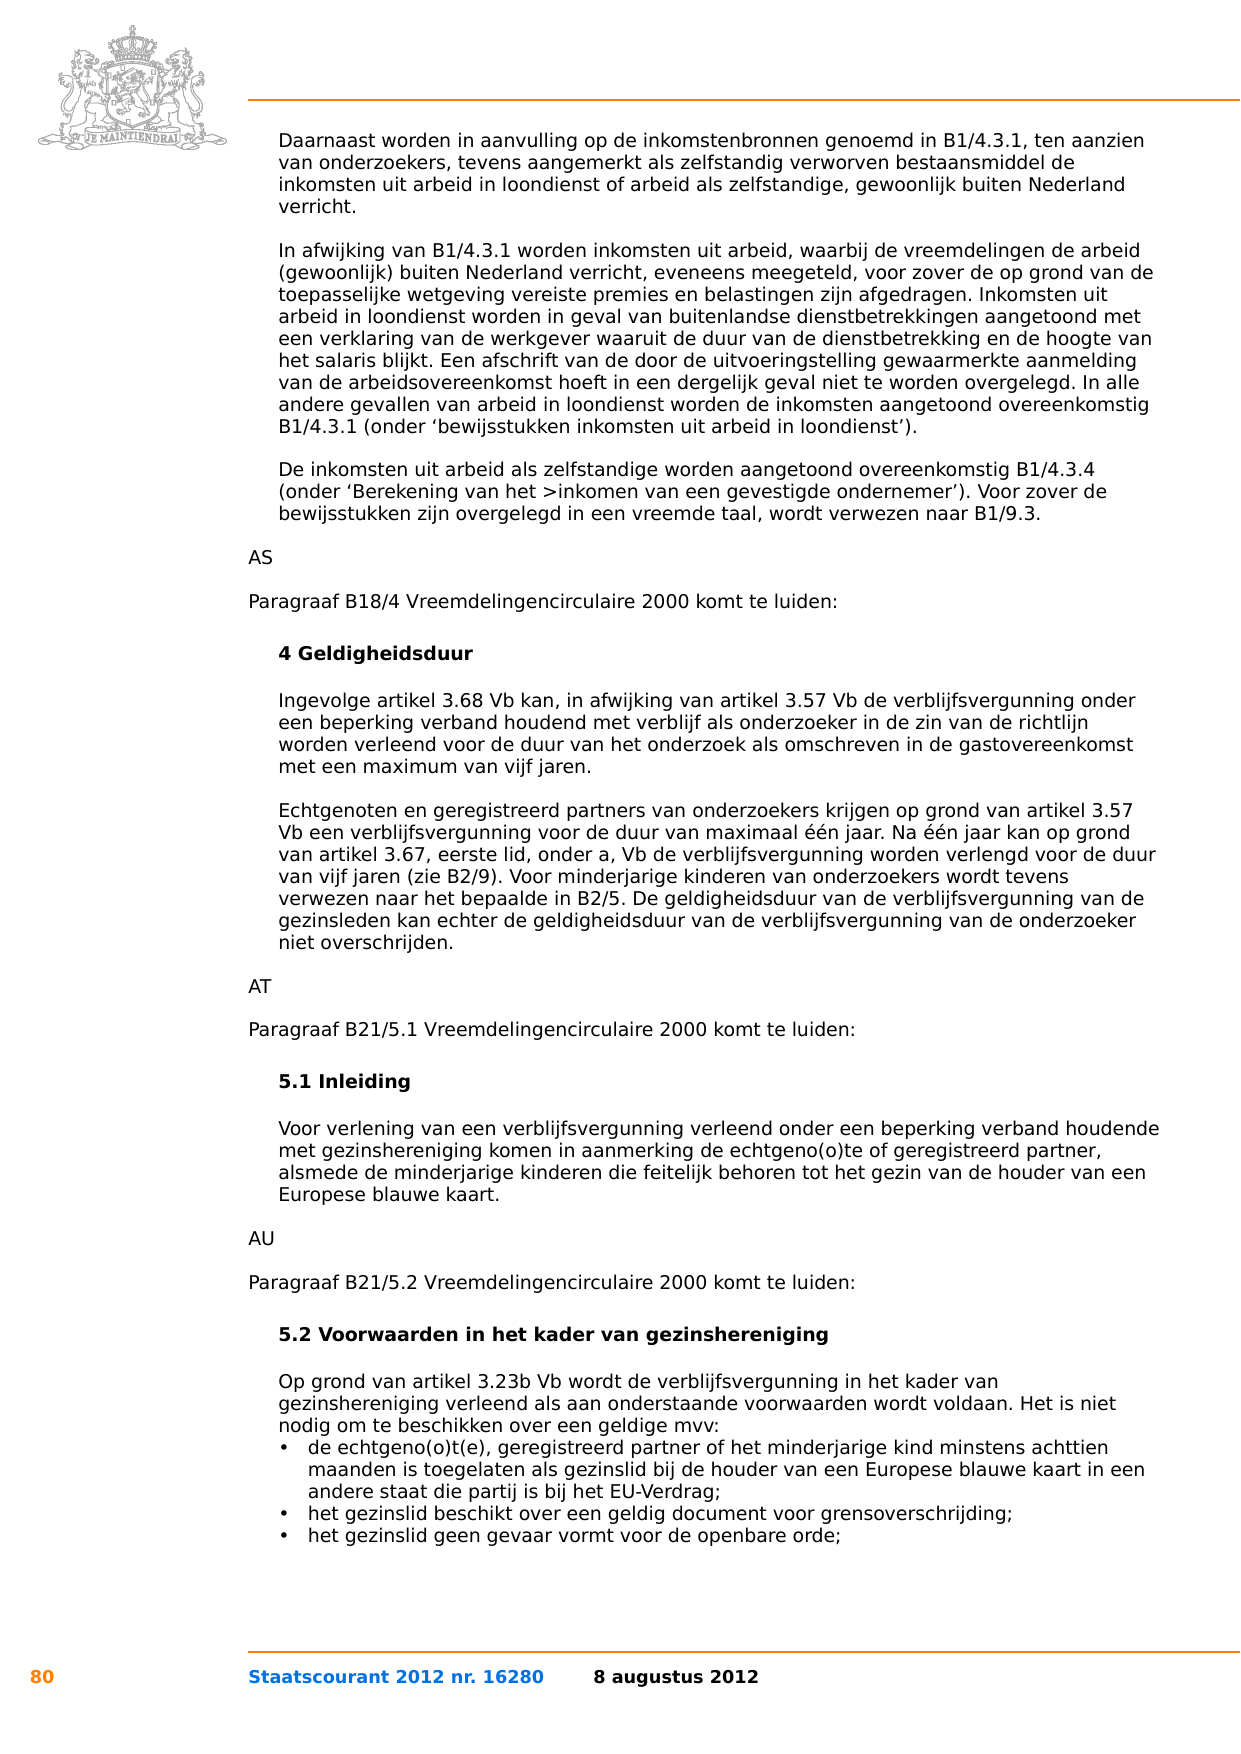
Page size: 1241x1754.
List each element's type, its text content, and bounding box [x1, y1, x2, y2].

picture [38, 25, 227, 150]
text Echtgenoten en geregistreerd partners van onderzoekers krijgen op grond van artikel 3.57 Vb een verblijfsvergunning voor de duur van maximaal één jaar. Na één jaar kan op grond van artikel 3.67, eerste lid, onder a, Vb de verblijfsvergunning worden verlengd voor de duur van vijf jaren (zie B2/9). Voor minderjarige kinderen van onderzoekers wordt tevens verwezen naar het bepaalde in B2/5. De geldigheidsduur van de verblijfsvergunning van de gezinsleden kan echter de geldigheidsduur van de verblijfsvergunning van de onderzoeker niet overschrijden. [278, 800, 1163, 954]
text AU [248, 1228, 1163, 1250]
text Paragraaf B18/4 Vreemdelingencirculaire 2000 komt te luiden: [248, 591, 1163, 613]
subtitle 5.2 Voorwaarden in het kader van gezinshereniging [278, 1324, 1163, 1346]
text Paragraaf B21/5.1 Vreemdelingencirculaire 2000 komt te luiden: [248, 1019, 1163, 1041]
text Paragraaf B21/5.2 Vreemdelingencirculaire 2000 komt te luiden: [248, 1272, 1163, 1294]
subtitle 5.1 Inleiding [278, 1071, 1163, 1093]
text De inkomsten uit arbeid als zelfstandige worden aangetoond overeenkomstig B1/4.3.4 (onder ‘Berekening van het >inkomen van een gevestigde ondernemer’). Voor zover de bewijsstukken zijn overgelegd in een vreemde taal, wordt verwezen naar B1/9.3. [278, 459, 1163, 525]
text • het gezinslid geen gevaar vormt voor de openbare orde; [278, 1525, 1163, 1547]
text AS [248, 547, 1163, 569]
text • het gezinslid beschikt over een geldig document voor grensoverschrijding; [278, 1503, 1163, 1525]
text • de echtgeno(o)t(e), geregistreerd partner of het minderjarige kind minstens achttien maanden is toegelaten als gezinslid bij de houder van een Europese blauwe kaart in een andere staat die partij is bij het EU-Verdrag; [278, 1437, 1163, 1503]
subtitle 4 Geldigheidsduur [278, 643, 1163, 665]
text Op grond van artikel 3.23b Vb wordt de verblijfsvergunning in het kader van gezinshereniging verleend als aan onderstaande voorwaarden wordt voldaan. Het is niet nodig om te beschikken over een geldige mvv: [278, 1371, 1163, 1437]
text In afwijking van B1/4.3.1 worden inkomsten uit arbeid, waarbij de vreemdelingen de arbeid (gewoonlijk) buiten Nederland verricht, eveneens meegeteld, voor zover de op grond van de toepasselijke wetgeving vereiste premies en belastingen zijn afgedragen. Inkomsten uit arbeid in loondienst worden in geval van buitenlandse dienstbetrekkingen aangetoond met een verklaring van de werkgever waaruit de duur van de dienstbetrekking en de hoogte van het salaris blijkt. Een afschrift van de door de uitvoeringstelling gewaarmerkte aanmelding van de arbeidsovereenkomst hoeft in een dergelijk geval niet te worden overgelegd. In alle andere gevallen van arbeid in loondienst worden de inkomsten aangetoond overeenkomstig B1/4.3.1 (onder ‘bewijsstukken inkomsten uit arbeid in loondienst’). [278, 240, 1163, 437]
text AT [248, 976, 1163, 997]
text Ingevolge artikel 3.68 Vb kan, in afwijking van artikel 3.57 Vb de verblijfsvergunning onder een beperking verband houdend met verblijf als onderzoeker in de zin van de richtlijn worden verleend voor de duur van het onderzoek als omschreven in de gastovereenkomst met een maximum van vijf jaren. [278, 690, 1163, 778]
text Daarnaast worden in aanvulling op de inkomstenbronnen genoemd in B1/4.3.1, ten aanzien van onderzoekers, tevens aangemerkt als zelfstandig verworven bestaansmiddel de inkomsten uit arbeid in loondienst of arbeid als zelfstandige, gewoonlijk buiten Nederland verricht. [278, 130, 1163, 218]
text Voor verlening van een verblijfsvergunning verleend onder een beperking verband houdende met gezinshereniging komen in aanmerking de echtgeno(o)te of geregistreerd partner, alsmede de minderjarige kinderen die feitelijk behoren tot het gezin van de houder van een Europese blauwe kaart. [278, 1118, 1163, 1206]
